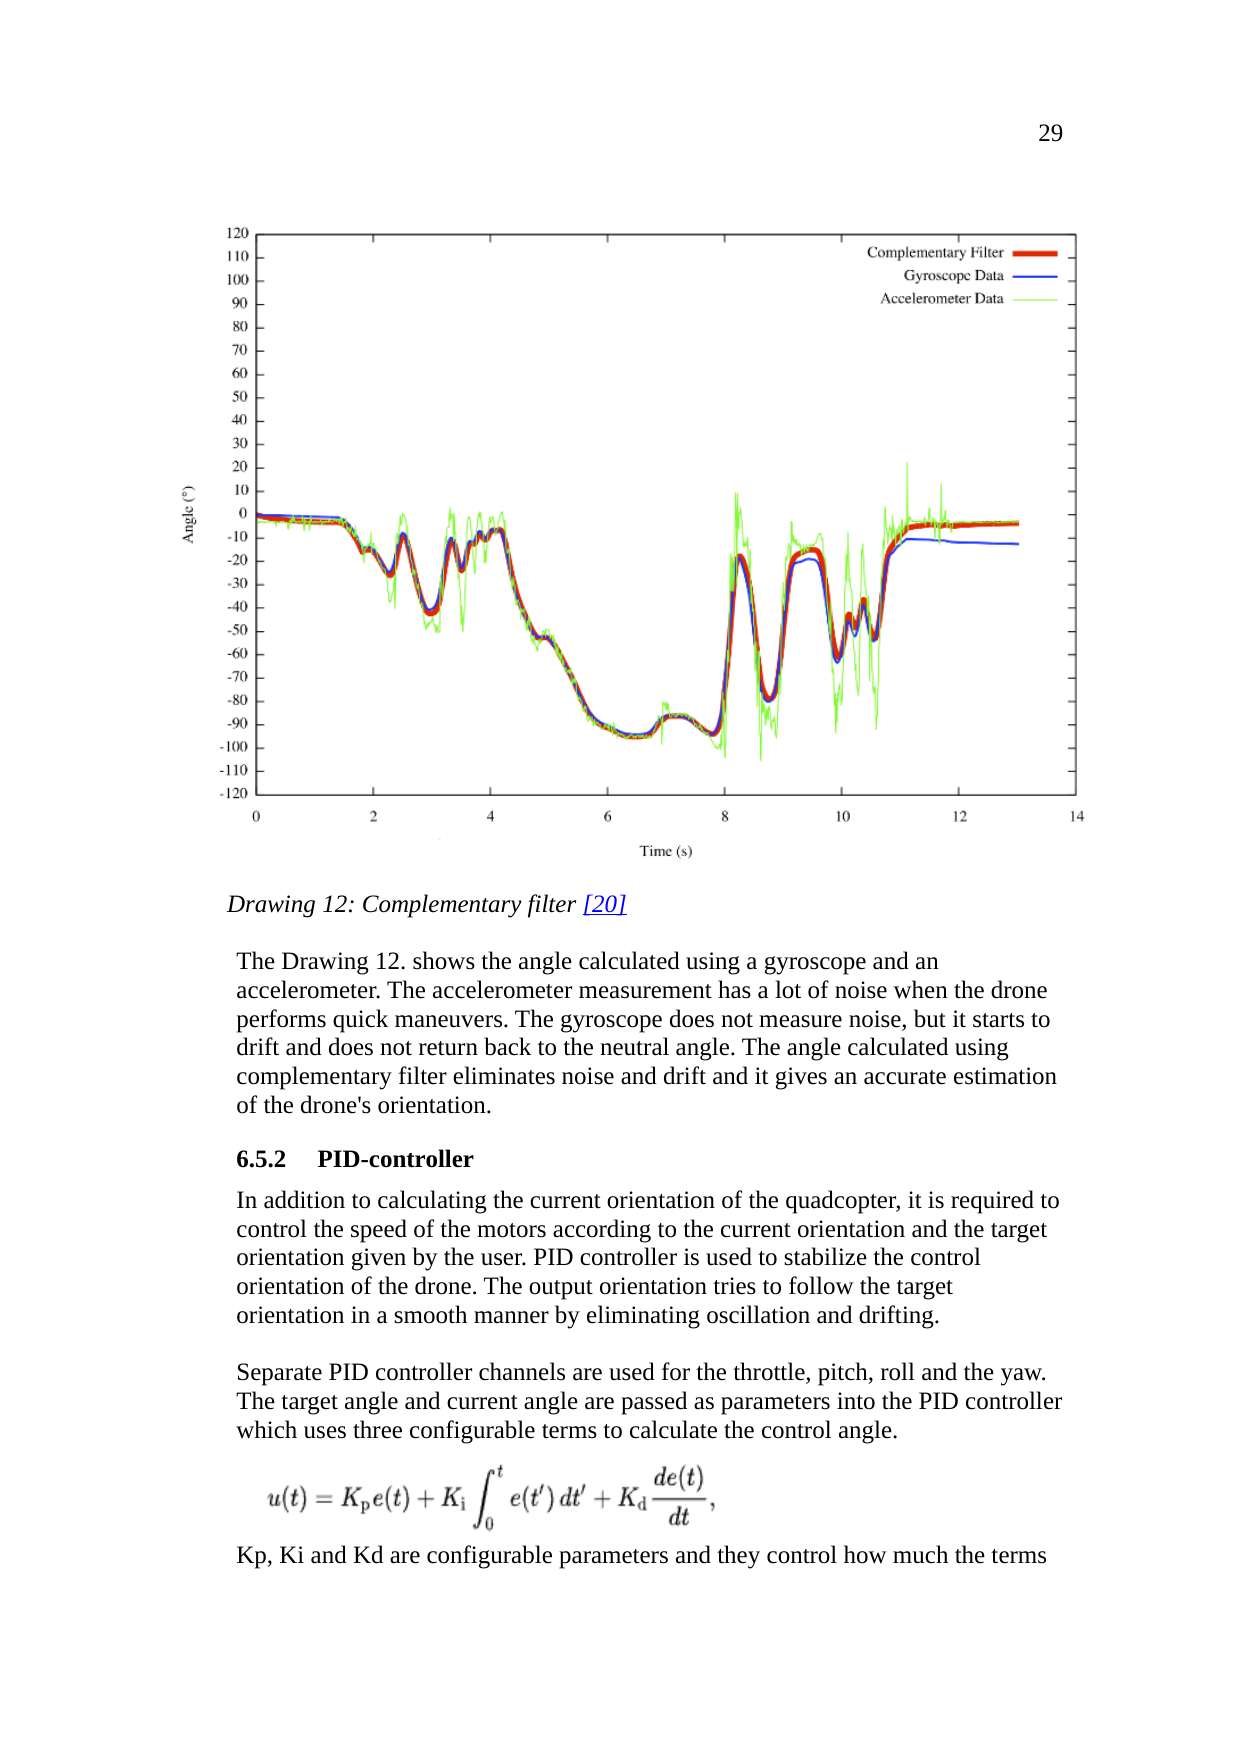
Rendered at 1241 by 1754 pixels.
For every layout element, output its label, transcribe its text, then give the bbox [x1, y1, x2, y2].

text In addition to calculating the current orientation of the quadcopter, it is required to control the speed of the motors according to the current orientation and the target orientation given by the user. PID controller is used to stabilize the control orientation of the drone. The output orientation tries to follow the target orientation in a smooth manner by eliminating oscillation and drifting. [236, 1185, 1063, 1329]
text The Drawing 12. shows the angle calculated using a gyroscope and an accelerometer. The accelerometer measurement has a lot of noise when the drone performs quick maneuvers. The gyroscope does not measure noise, but it starts to drift and does not return back to the neutral angle. The angle calculated using complementary filter eliminates noise and drift and it gives an accurate estimation of the drone's orientation. [236, 946, 1063, 1119]
text Separate PID controller channels are used for the throttle, pitch, roll and the yaw. The target angle and current angle are passed as parameters into the PID controller which uses three configurable terms to calculate the control angle. [236, 1357, 1063, 1444]
text Drawing 12: Complementary filter [20] [227, 889, 1129, 917]
picture [256, 1454, 743, 1541]
text Kp, Ki and Kd are configurable parameters and they control how much the terms [236, 1444, 1063, 1569]
picture [87, 203, 1110, 889]
subtitle PID-controller [236, 1144, 1063, 1172]
